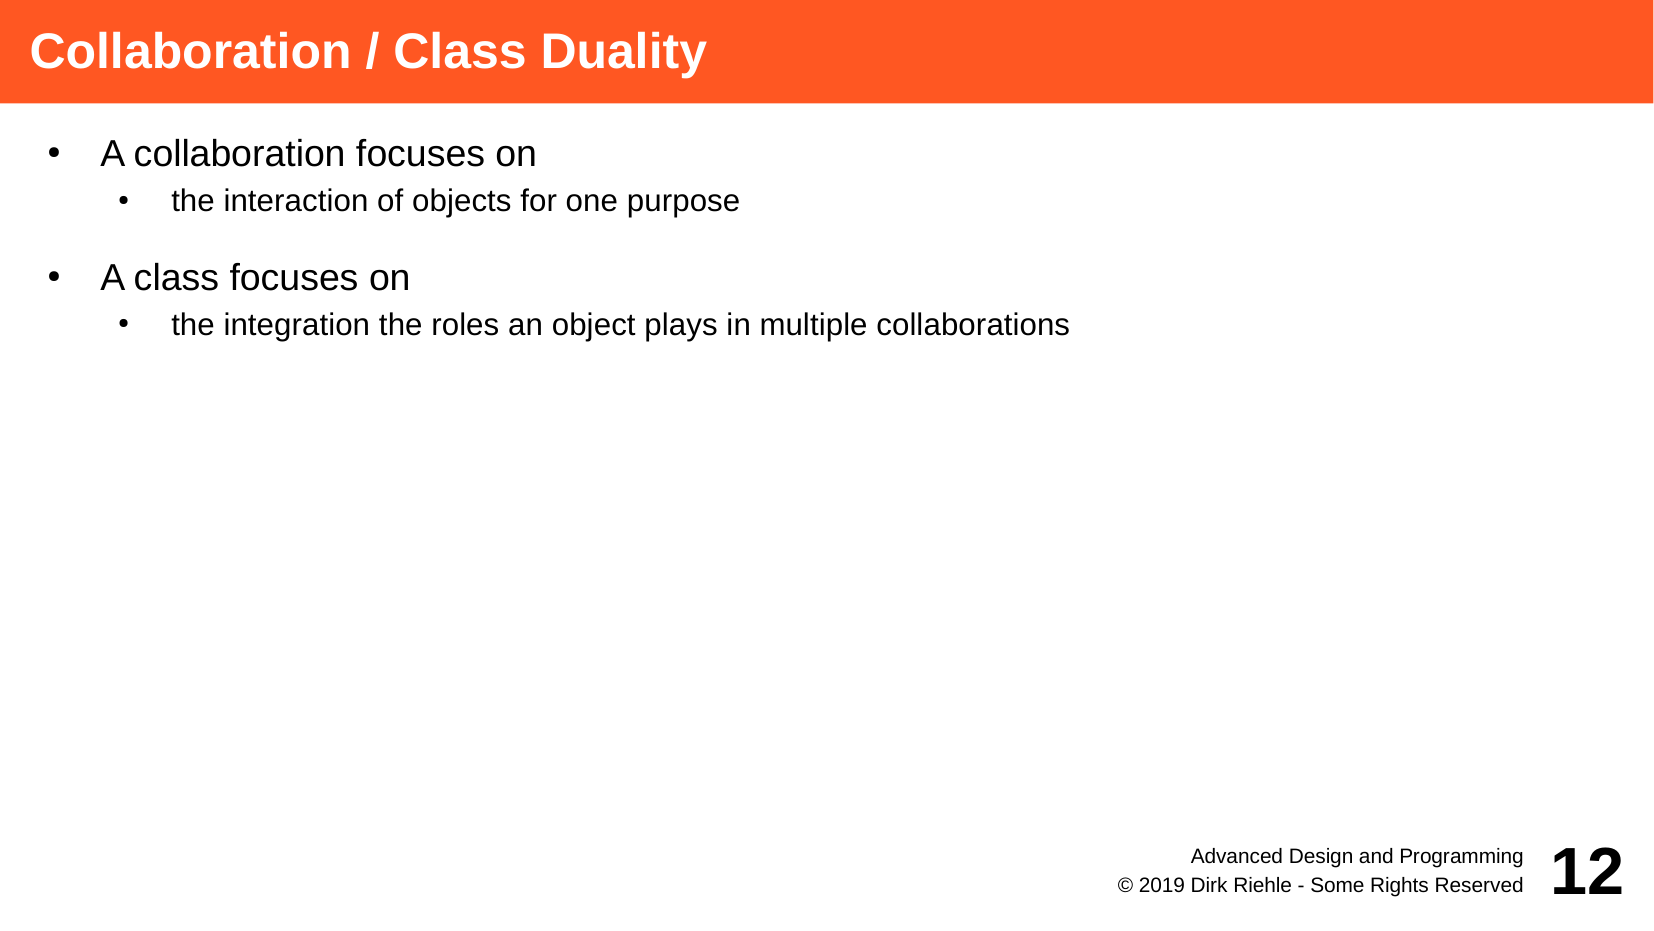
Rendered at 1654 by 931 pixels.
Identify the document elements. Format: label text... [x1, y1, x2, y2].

title Collaboration / Class Duality [0, 0, 1654, 104]
list A collaboration focuses on the interaction of objects for one purpose A class focuses on the integration the roles an object plays in multiple collaborations [29, 132, 1625, 813]
